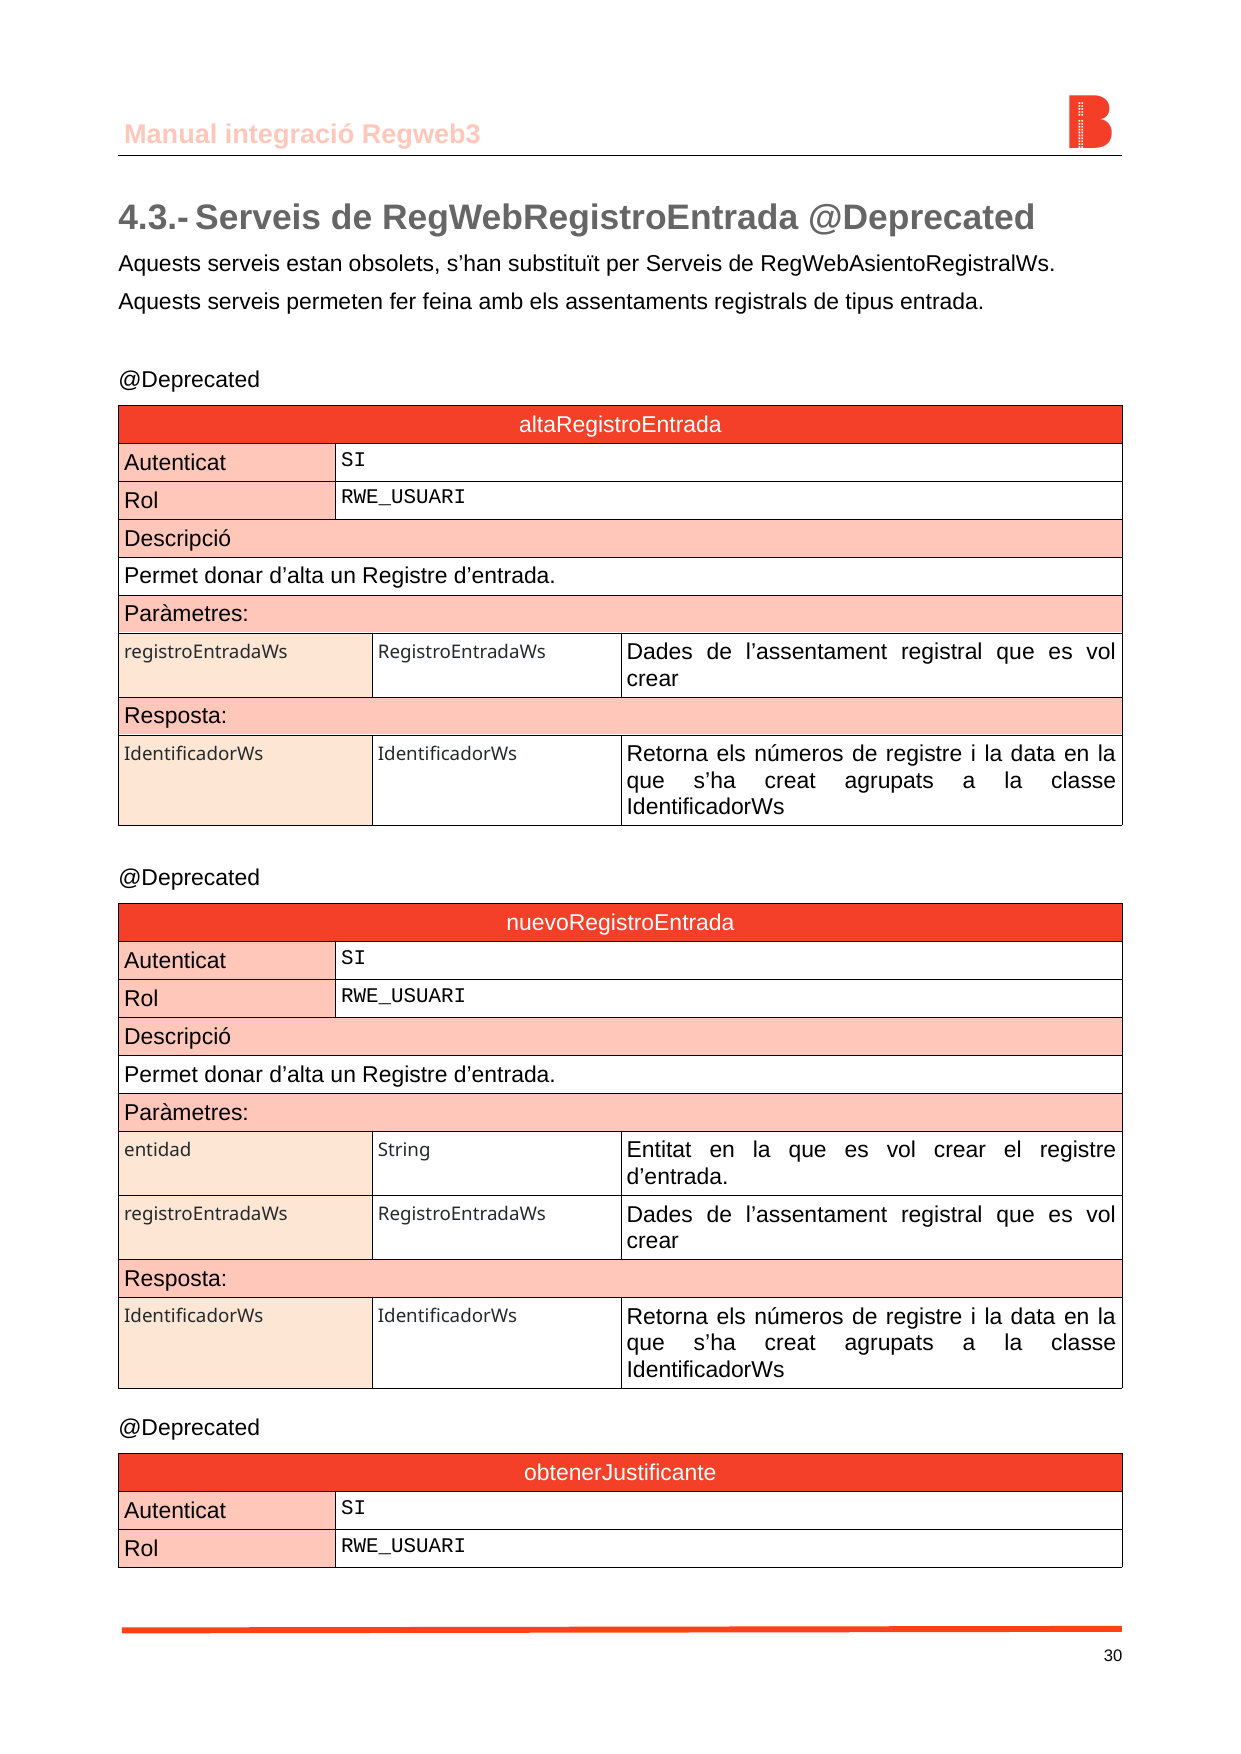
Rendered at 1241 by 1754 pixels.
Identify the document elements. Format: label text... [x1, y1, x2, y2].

text @Deprecated [118, 1414, 1122, 1440]
table_cell registroEntradaWs [119, 1196, 372, 1259]
table_cell registroEntradaWs [119, 634, 372, 697]
text Aquests serveis permeten fer feina amb els assentaments registrals de tipus entrada. [118, 288, 1122, 315]
table_cell entidad [119, 1132, 372, 1195]
text @Deprecated [118, 366, 1122, 392]
table_cell SI [336, 1492, 1122, 1529]
picture [1063, 94, 1117, 150]
table_cell Autenticat [119, 444, 335, 481]
table_cell Descripció [119, 1018, 1122, 1055]
table_cell Autenticat [119, 942, 335, 979]
table_cell RWE_USUARI [336, 980, 1122, 1017]
table_cell IdentificadorWs [119, 736, 372, 825]
table_cell Dades de l’assentament registral que es vol crear [622, 1196, 1122, 1259]
table_cell Autenticat [119, 1492, 335, 1529]
table_cell IdentificadorWs [373, 736, 621, 825]
table_cell RegistroEntradaWs [373, 634, 621, 697]
table_cell Paràmetres: [119, 1094, 1122, 1131]
table_cell Permet donar d’alta un Registre d’entrada. [119, 1056, 1122, 1093]
table_cell Descripció [119, 520, 1122, 557]
table_cell Dades de l’assentament registral que es vol crear [622, 634, 1122, 697]
table_cell Paràmetres: [119, 596, 1122, 632]
table_header altaRegistroEntrada [119, 406, 1122, 443]
table_cell IdentificadorWs [373, 1298, 621, 1388]
table_cell Resposta: [119, 1260, 1122, 1297]
table_cell Rol [119, 1530, 335, 1567]
table_cell Retorna els números de registre i la data en la que s’ha creat agrupats a la classe IdentificadorWs [622, 736, 1122, 825]
table_cell String [373, 1132, 621, 1195]
table_cell SI [336, 444, 1122, 481]
table_cell RegistroEntradaWs [373, 1196, 621, 1259]
table_header obtenerJustificante [119, 1454, 1122, 1491]
table_cell Retorna els números de registre i la data en la que s’ha creat agrupats a la classe IdentificadorWs [622, 1298, 1122, 1388]
table_cell IdentificadorWs [119, 1298, 372, 1388]
table_cell RWE_USUARI [336, 1530, 1122, 1567]
table_cell SI [336, 942, 1122, 979]
table_cell Rol [119, 482, 335, 519]
table_cell Permet donar d’alta un Registre d’entrada. [119, 558, 1122, 594]
text Aquests serveis estan obsolets, s’han substituït per Serveis de RegWebAsientoRegistralWs. [118, 249, 1122, 276]
table_cell Rol [119, 980, 335, 1017]
table_cell Entitat en la que es vol crear el registre d’entrada. [622, 1132, 1122, 1195]
text @Deprecated [118, 864, 1122, 891]
subtitle Serveis de RegWebRegistroEntrada @Deprecated [118, 196, 1122, 237]
table_header nuevoRegistroEntrada [119, 904, 1122, 941]
table_cell Resposta: [119, 698, 1122, 734]
table_cell RWE_USUARI [336, 482, 1122, 519]
